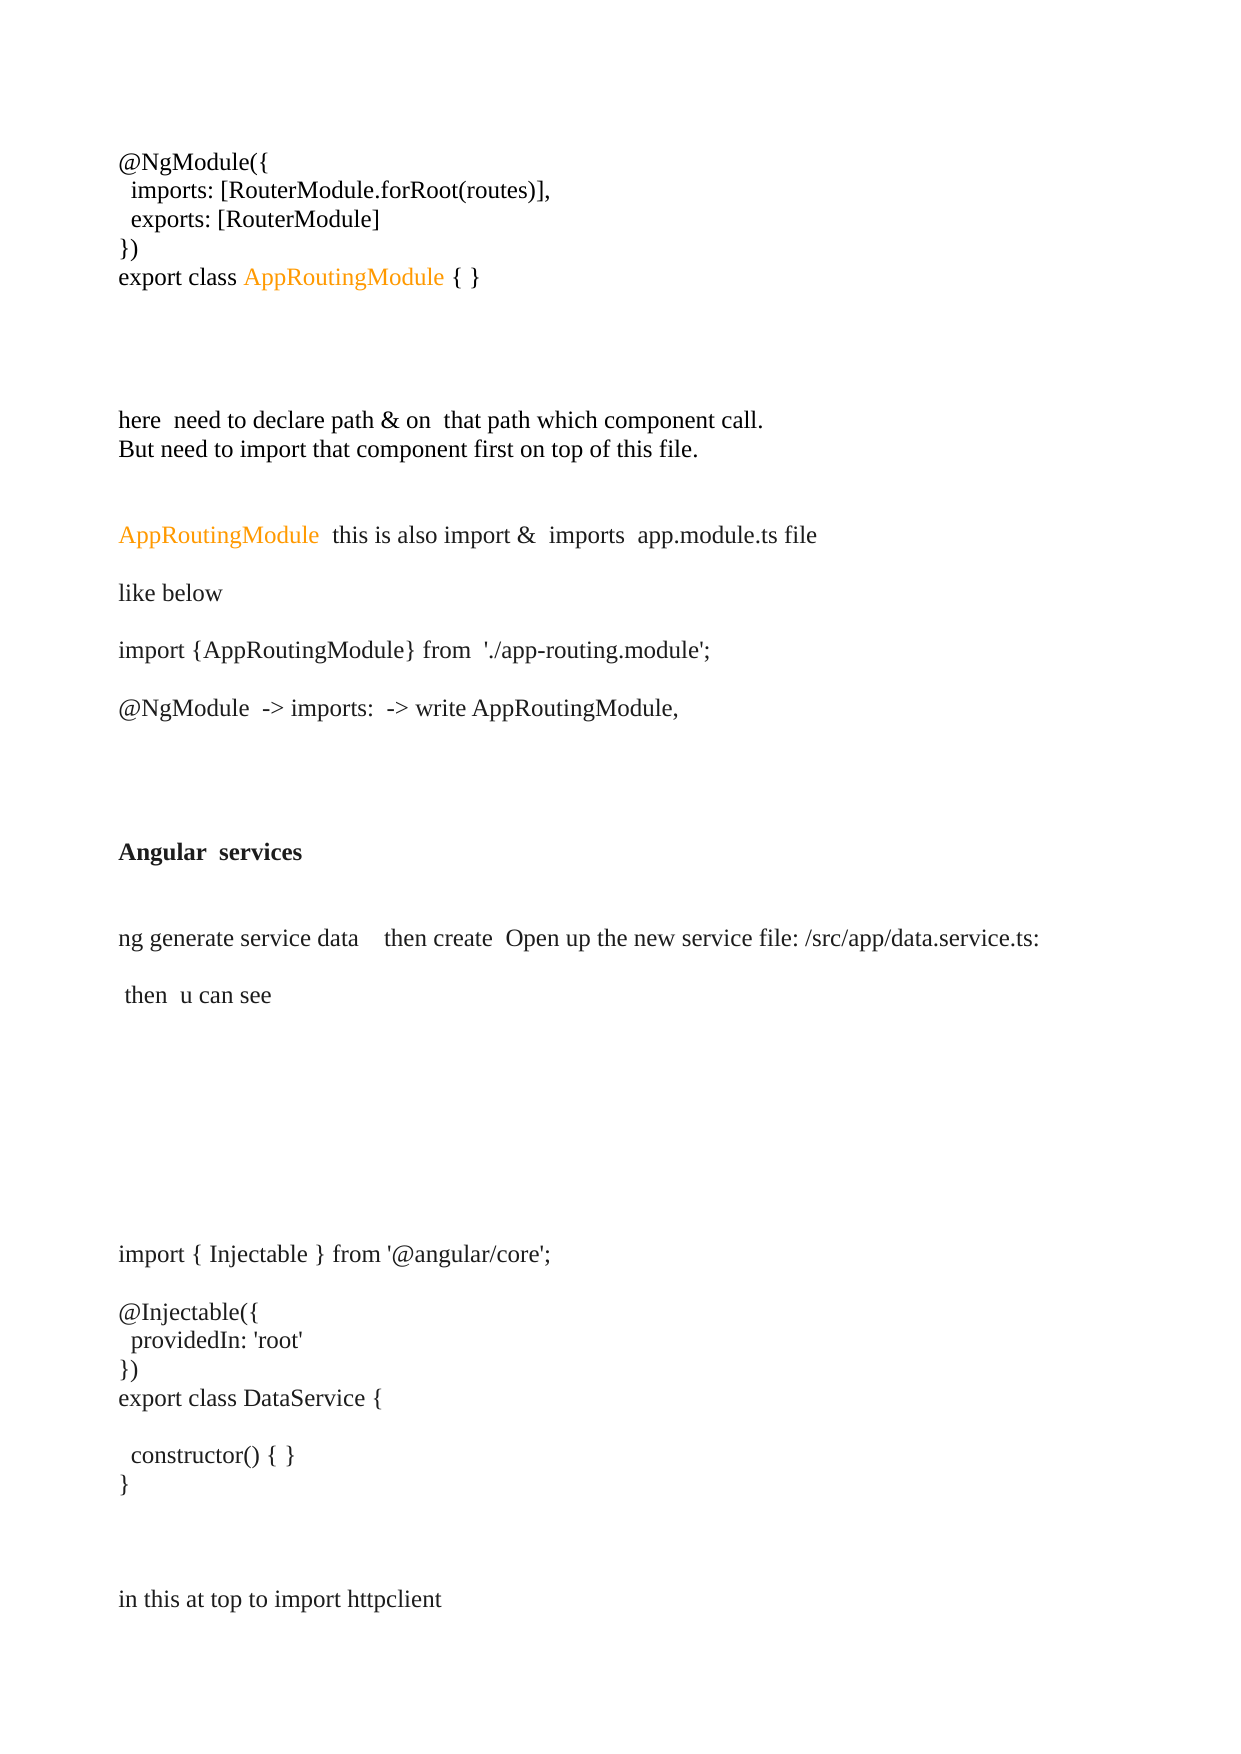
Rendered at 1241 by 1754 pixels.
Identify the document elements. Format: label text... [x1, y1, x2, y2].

text in this at top to import httpclient [118, 1584, 1122, 1613]
text Angular services [118, 837, 1122, 866]
text AppRoutingModule this is also import & imports app.module.ts file [118, 521, 1122, 549]
text providedIn: 'root' [118, 1326, 1122, 1354]
text then u can see [118, 981, 1122, 1009]
text ng generate service data then create Open up the new service file: /src/app/data.service.ts: [118, 923, 1122, 952]
text @NgModule -> imports: -> write AppRoutingModule, [118, 693, 1122, 722]
text }) [118, 233, 1122, 262]
text import {AppRoutingModule} from './app-routing.module'; [118, 636, 1122, 664]
text @NgModule({ [118, 147, 1122, 176]
text export class DataService { [118, 1383, 1122, 1412]
text here need to declare path & on that path which component call. [118, 406, 1122, 434]
text But need to import that component first on top of this file. [118, 434, 1122, 463]
text like below [118, 578, 1122, 607]
text constructor() { } [118, 1441, 1122, 1469]
text @Injectable({ [118, 1297, 1122, 1326]
text }) [118, 1354, 1122, 1383]
text } [118, 1469, 1122, 1498]
text import { Injectable } from '@angular/core'; [118, 1239, 1122, 1268]
text export class AppRoutingModule { } [118, 262, 1122, 291]
text exports: [RouterModule] [118, 204, 1122, 233]
text imports: [RouterModule.forRoot(routes)], [118, 176, 1122, 204]
